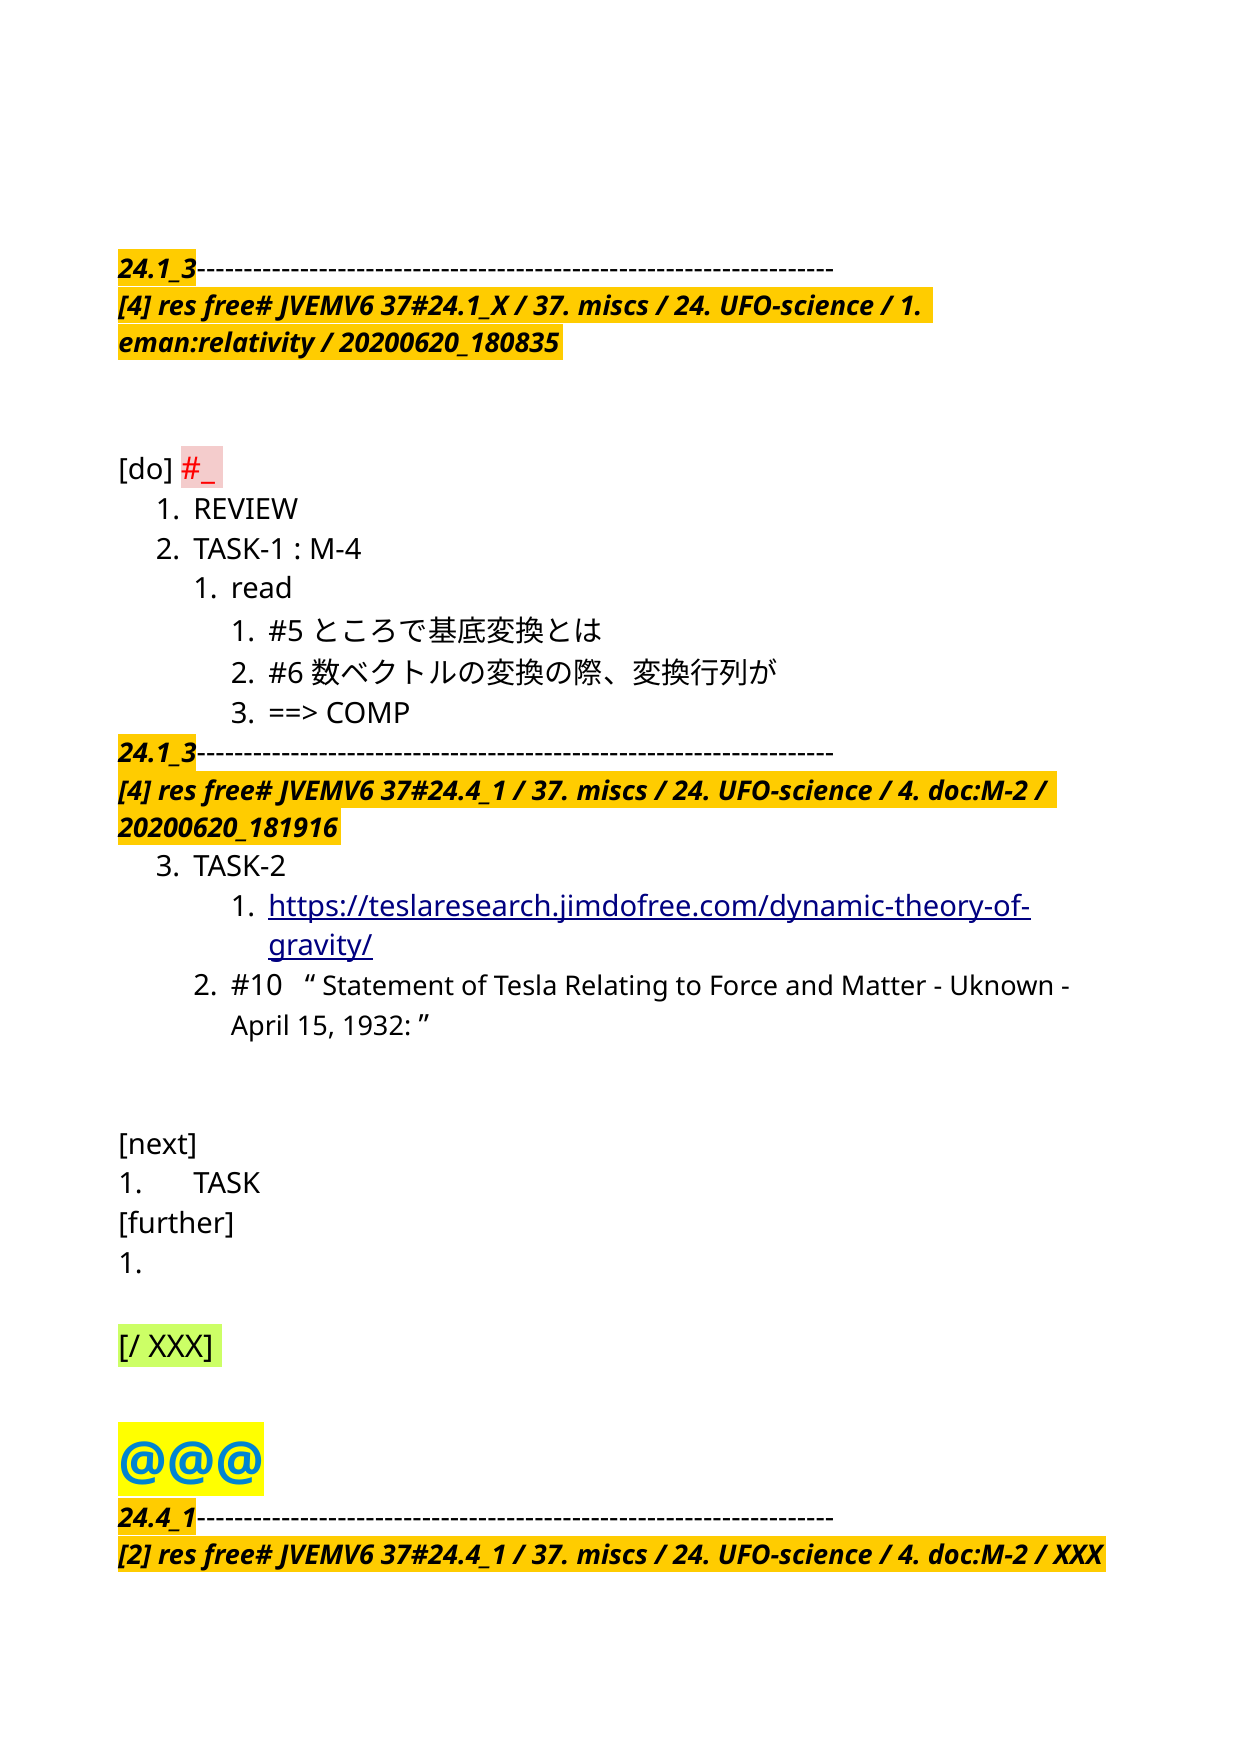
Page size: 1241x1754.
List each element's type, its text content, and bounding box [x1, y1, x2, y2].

text [4] res free# JVEMV6 37#24.4_1 / 37. miscs / 24. UFO-science / 4. doc:M-2 / 20200620_181916 [118, 771, 1122, 845]
text [/ XXX] [118, 1282, 1122, 1367]
list REVIEW [156, 488, 1122, 528]
list https://teslaresearch.jimdofree.com/dynamic-theory-of-gravity/ [231, 885, 1122, 964]
text [further] [118, 1202, 1122, 1242]
list read [193, 568, 1122, 607]
text 24.4_1-------------------------------------------------------------------- [118, 1496, 1122, 1536]
text [2] res free# JVEMV6 37#24.4_1 / 37. miscs / 24. UFO-science / 4. doc:M-2 / XXX [118, 1536, 1122, 1572]
text 24.1_3-------------------------------------------------------------------- [118, 247, 1122, 287]
list #5 ところで基底変換とは [231, 607, 1122, 650]
text [do] #_ [118, 446, 1122, 488]
text 24.1_3-------------------------------------------------------------------- [118, 732, 1122, 771]
text @@@ [118, 1422, 1122, 1496]
list ==> COMP [231, 692, 1122, 732]
list #10 “ Statement of Tesla Relating to Force and Matter - Uknown - April 15, 1932: ” [193, 964, 1122, 1044]
list #6 数ベクトルの変換の際、変換行列が [231, 650, 1122, 692]
text [4] res free# JVEMV6 37#24.1_X / 37. miscs / 24. UFO-science / 1. eman:relativity / 20200620_180835 [118, 287, 1122, 360]
list TASK [118, 1163, 1122, 1202]
list TASK-2 [156, 845, 1122, 885]
list TASK-1 : M-4 [156, 528, 1122, 568]
text [next] [118, 1123, 1122, 1163]
